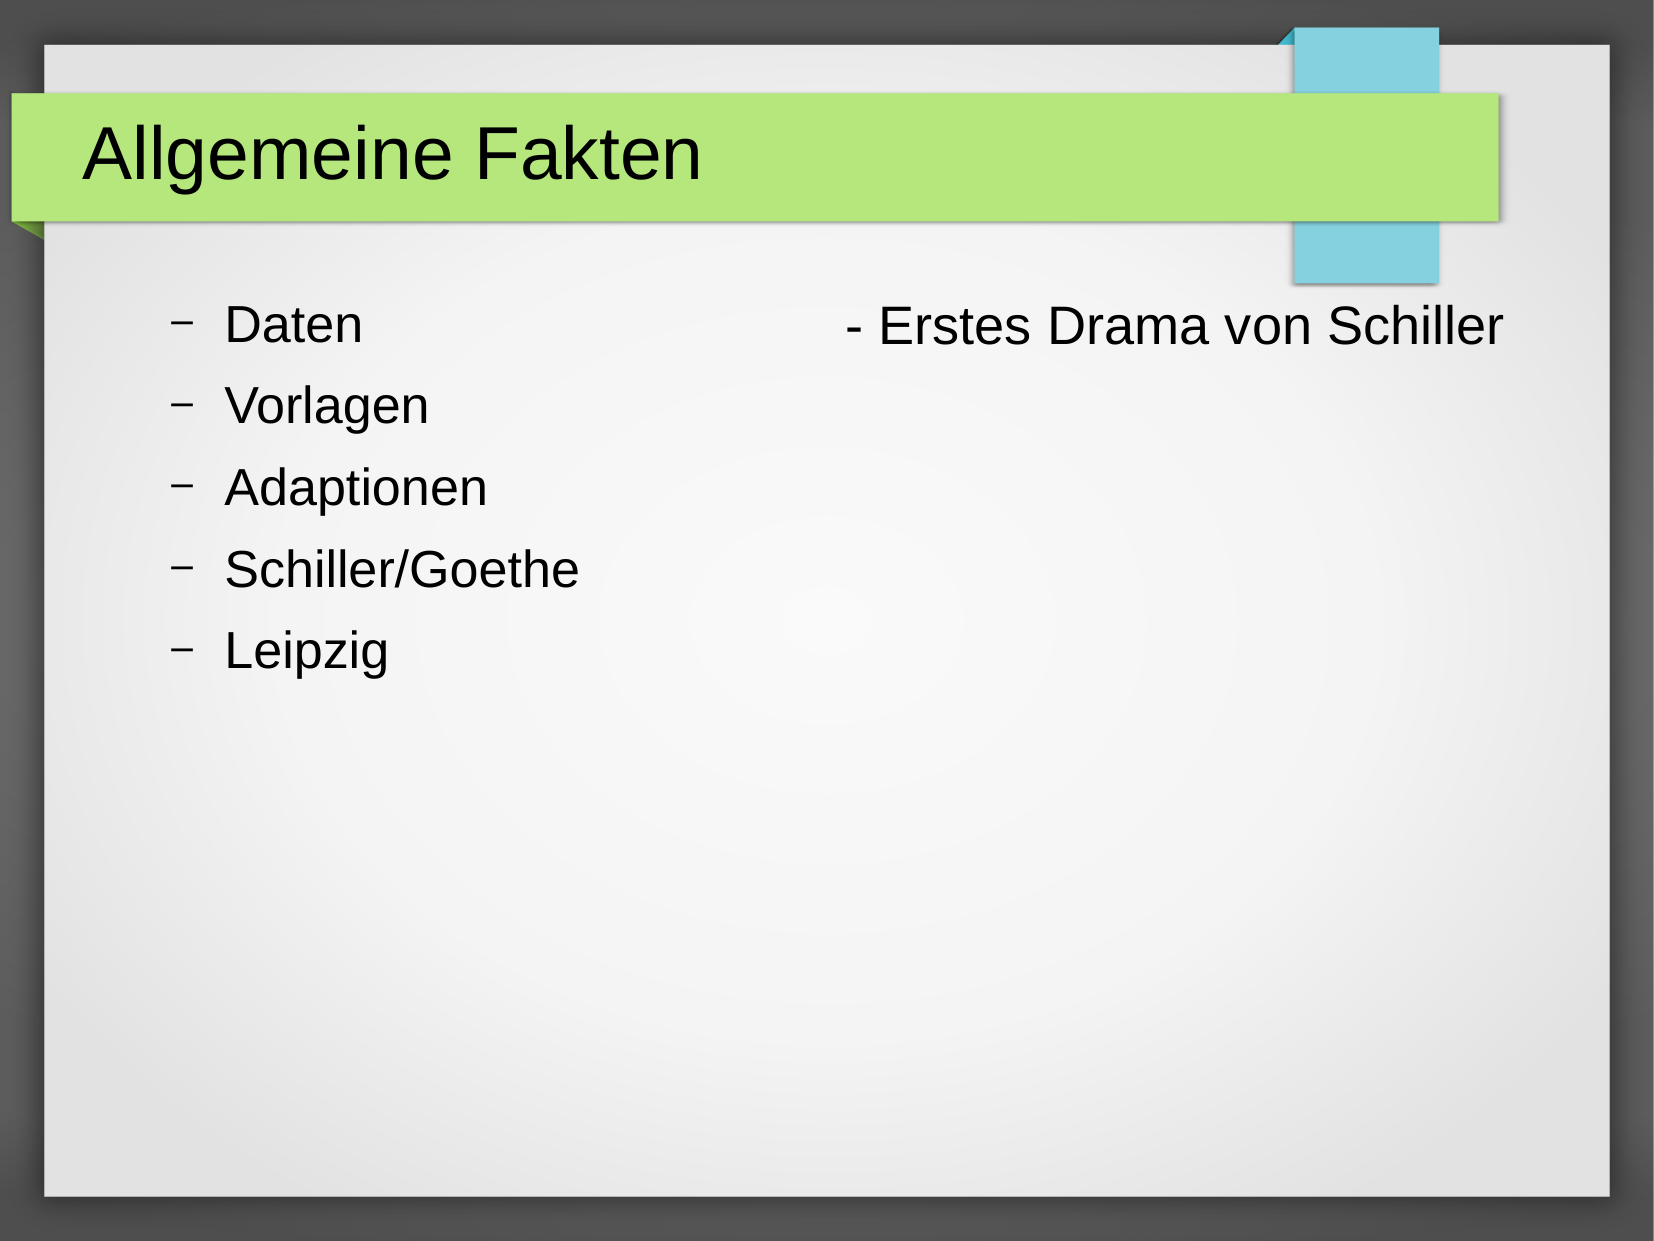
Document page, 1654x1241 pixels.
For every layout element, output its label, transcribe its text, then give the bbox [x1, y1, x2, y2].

list Daten Vorlagen Adaptionen Schiller/Goethe Leipzig [82, 295, 809, 1015]
list - Erstes Drama von Schiller [845, 295, 1572, 1015]
picture [0, 0, 1654, 1241]
title Allgemeine Fakten [82, 94, 1264, 213]
